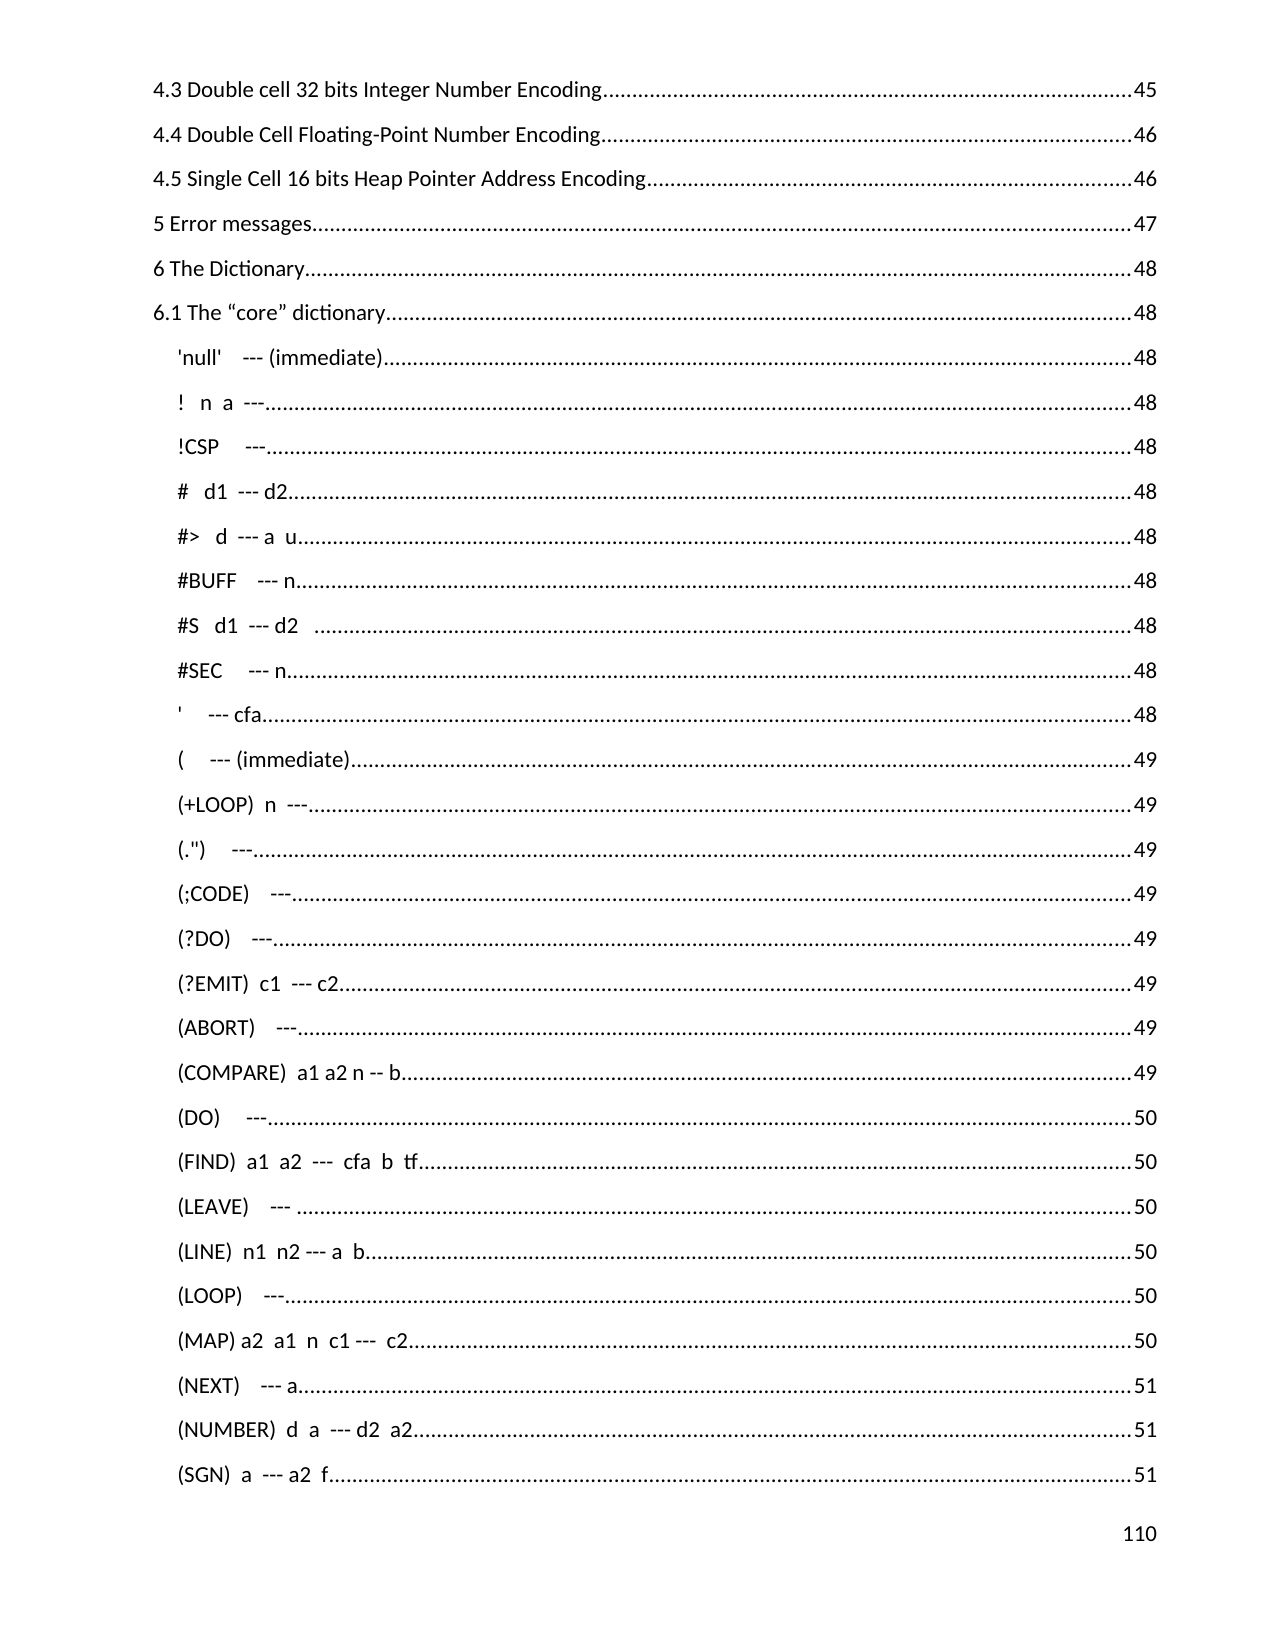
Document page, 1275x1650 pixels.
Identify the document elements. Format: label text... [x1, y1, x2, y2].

text 6.1 The “core” dictionary 48 [148, 298, 1157, 326]
text (MAP) a2 a1 n c1 --- c2 50 [177, 1326, 1157, 1354]
text (;CODE) --- 49 [177, 879, 1157, 907]
text (?DO) --- 49 [177, 924, 1157, 952]
text ( --- (immediate) 49 [177, 745, 1157, 773]
text (?EMIT) c1 --- c2 49 [177, 969, 1157, 997]
text !CSP --- 48 [177, 432, 1157, 461]
text 4.5 Single Cell 16 bits Heap Pointer Address Encoding 46 [148, 164, 1157, 192]
text (ABORT) --- 49 [177, 1013, 1157, 1041]
text (LINE) n1 n2 --- a b 50 [177, 1237, 1157, 1265]
text (NEXT) --- a 51 [177, 1371, 1157, 1399]
text (DO) --- 50 [177, 1103, 1157, 1131]
text #SEC --- n 48 [177, 656, 1157, 684]
text ! n a --- 48 [177, 388, 1157, 416]
text (LEAVE) --- 50 [177, 1192, 1157, 1220]
text (LOOP) --- 50 [177, 1282, 1157, 1309]
text #> d --- a u 48 [177, 522, 1157, 550]
text (FIND) a1 a2 --- cfa b tf 50 [177, 1147, 1157, 1176]
text (NUMBER) d a --- d2 a2 51 [177, 1416, 1157, 1444]
text (COMPARE) a1 a2 n -- b 49 [177, 1058, 1157, 1086]
text ' --- cfa 48 [177, 701, 1157, 729]
text (+LOOP) n --- 49 [177, 790, 1157, 818]
text (.") --- 49 [177, 835, 1157, 863]
text 4.4 Double Cell Floating-Point Number Encoding 46 [148, 120, 1157, 148]
text 'null' --- (immediate) 48 [177, 343, 1157, 371]
text 5 Error messages 47 [148, 209, 1157, 237]
text #BUFF --- n 48 [177, 567, 1157, 594]
text (SGN) a --- a2 f 51 [177, 1460, 1157, 1488]
text # d1 --- d2 48 [177, 477, 1157, 505]
text 4.3 Double cell 32 bits Integer Number Encoding 45 [148, 75, 1157, 103]
text 6 The Dictionary 48 [148, 254, 1157, 282]
text #S d1 --- d2 48 [177, 611, 1157, 639]
